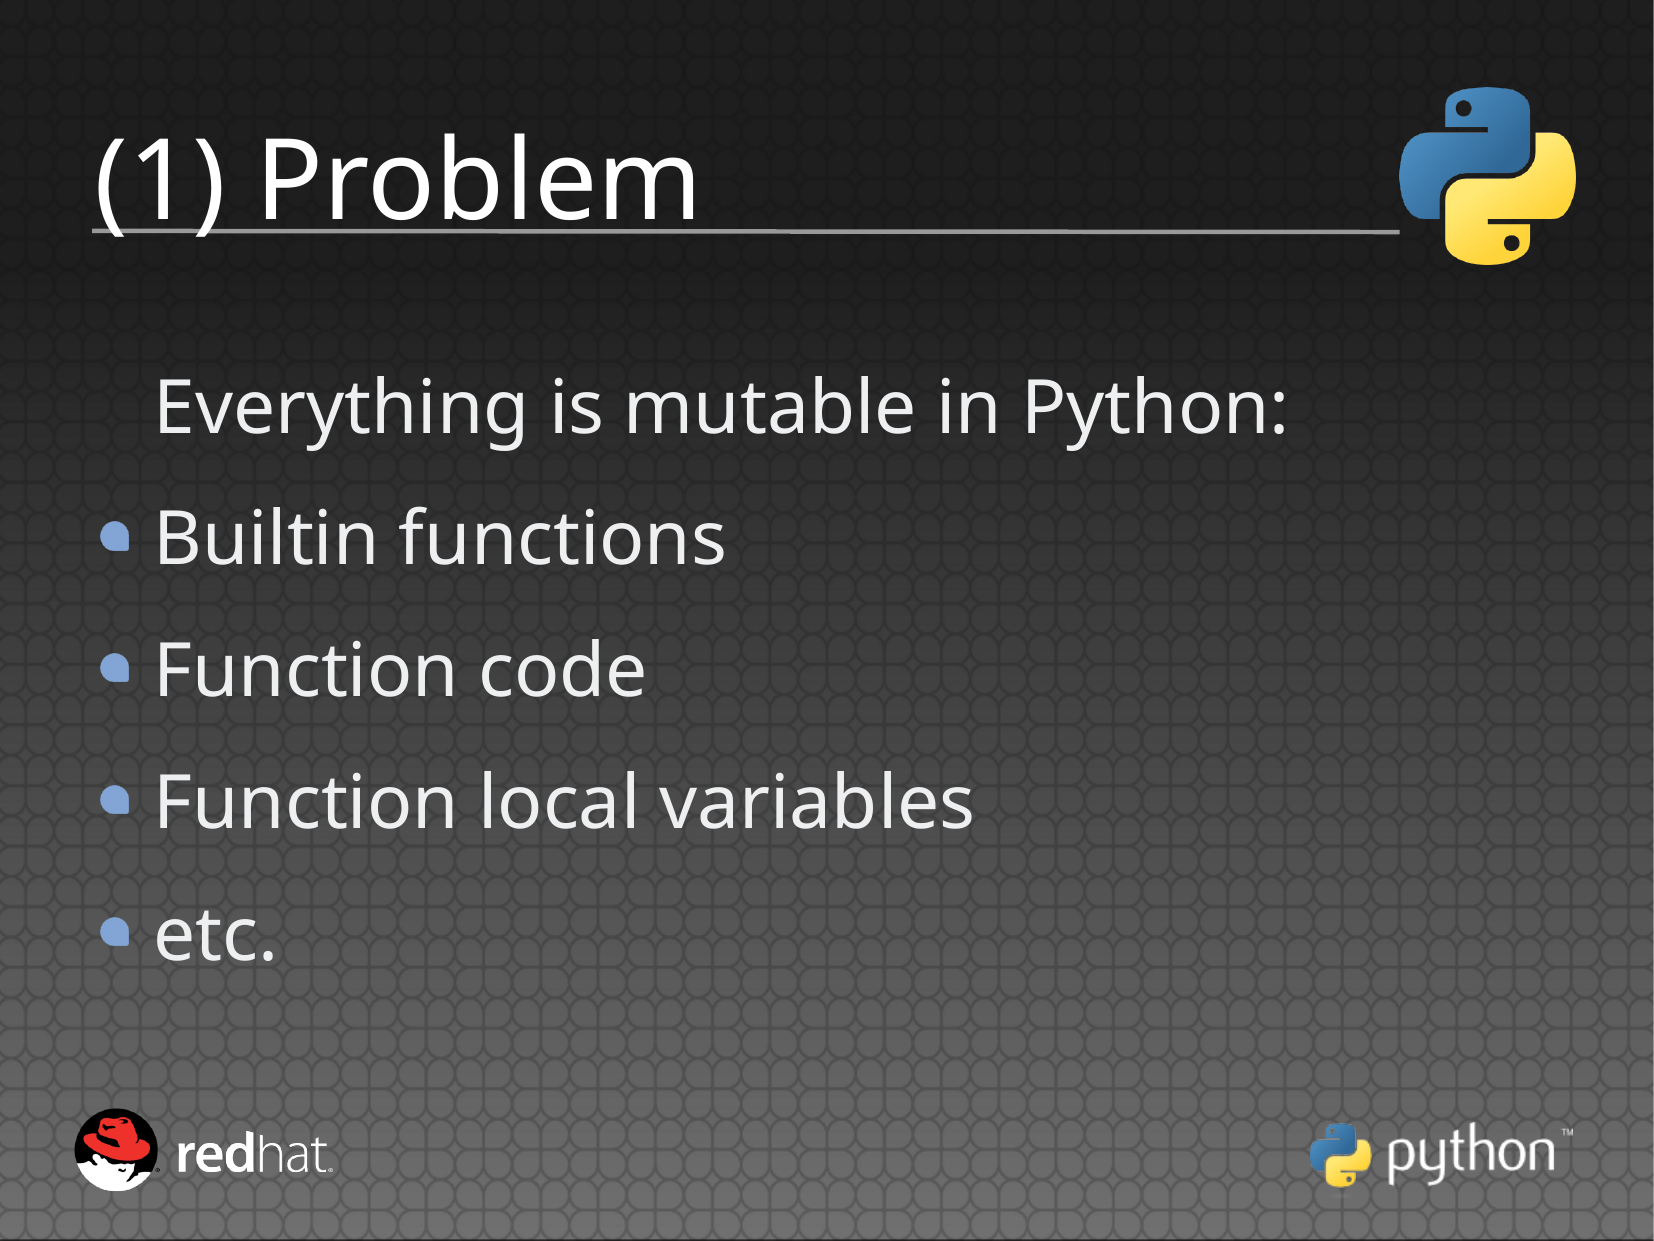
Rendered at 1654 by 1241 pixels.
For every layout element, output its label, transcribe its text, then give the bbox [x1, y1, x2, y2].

list Everything is mutable in Python: Builtin functions Function code Function local variables etc. [82, 352, 1571, 1093]
picture [0, 0, 1654, 1241]
title (1) Problem [94, 100, 1426, 251]
